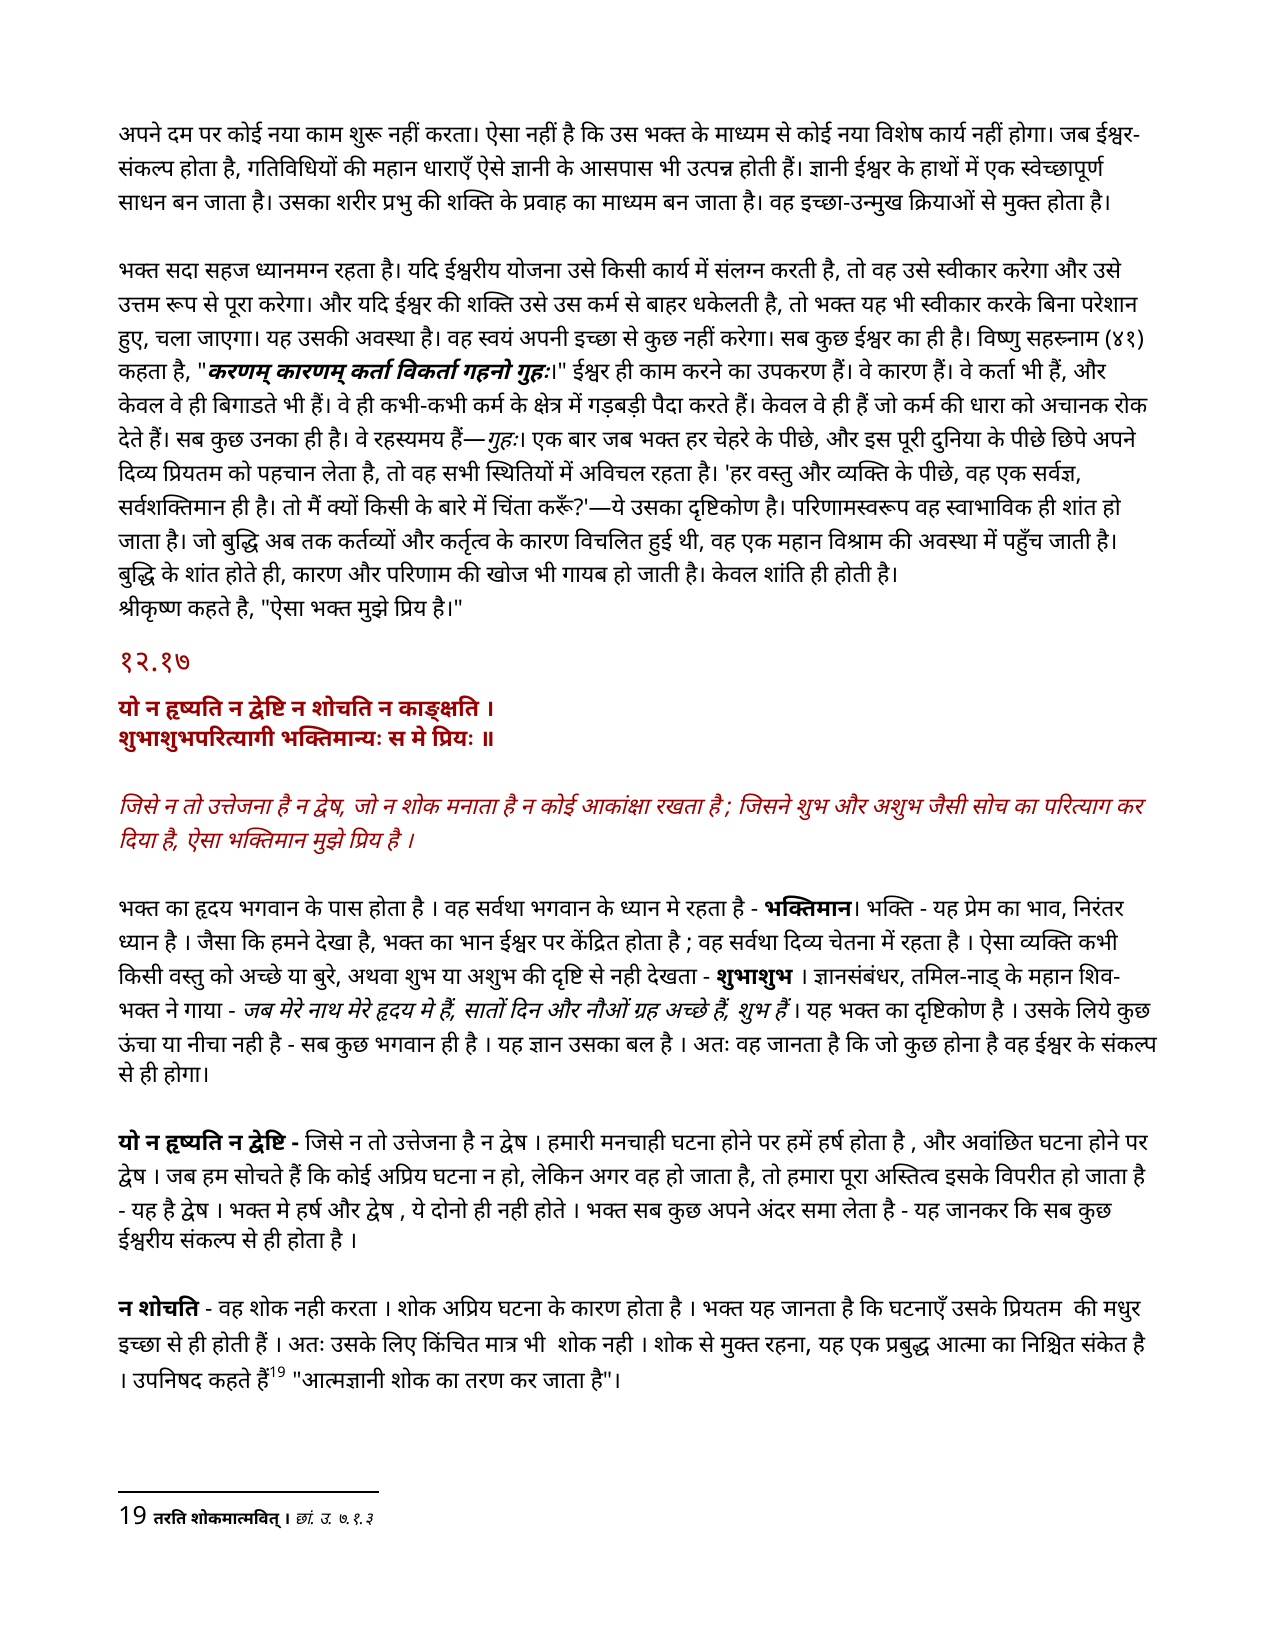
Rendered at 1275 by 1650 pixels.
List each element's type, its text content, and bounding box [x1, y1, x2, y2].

subtitle १२.१७ [118, 641, 1157, 684]
text शुभाशुभपरित्यागी भक्तिमान्यः स मे प्रियः ॥ [118, 726, 1157, 756]
text यो न हृष्यति न द्वेष्टि न शोचति न काङ्क्षति । [118, 696, 1157, 726]
text भक्त सदा सहज ध्यानमग्न रहता है। यदि ईश्वरीय योजना उसे किसी कार्य में संलग्न करती है, तो वह उसे स्वीकार करेगा और उसे उत्तम रूप से पूरा करेगा। और यदि ईश्वर की शक्ति उसे उस कर्म से बाहर धकेलती है, तो भक्त यह भी स्वीकार करके बिना परेशान हुए, चला जाएगा। यह उसकी अवस्था है। वह स्वयं अपनी इच्छा से कुछ नहीं करेगा। सब कुछ ईश्वर का ही है। विष्णु सहस्र्नाम (४१) कहता है, "करणम् कारणम् कर्ता विकर्ता गहनो गुहः।" ईश्वर ही काम करने का उपकरण हैं। वे कारण हैं। वे कर्ता भी हैं, और केवल वे ही बिगाडते भी हैं। वे ही कभी-कभी कर्म के क्षेत्र में गड़बड़ी पैदा करते हैं। केवल वे ही हैं जो कर्म की धारा को अचानक रोक देते हैं। सब कुछ उनका ही है। वे रहस्यमय हैं—गुहः। एक बार जब भक्त हर चेहरे के पीछे, और इस पूरी दुनिया के पीछे छिपे अपने दिव्य प्रियतम को पहचान लेता है, तो वह सभी स्थितियों में अविचल रहता है। 'हर वस्तु और व्यक्ति के पीछे, वह एक सर्वज्ञ, सर्वशक्तिमान ही है। तो मैं क्यों किसी के बारे में चिंता करूँ?'—ये उसका दृष्टिकोण है। परिणामस्वरूप वह स्वाभाविक ही शांत हो जाता है। जो बुद्धि अब तक कर्तव्यों और कर्तृत्व के कारण विचलित हुई थी, वह एक महान विश्राम की अवस्था में पहुँच जाती है। बुद्धि के शांत होते ही, कारण और परिणाम की खोज भी गायब हो जाती है। केवल शांति ही होती है। [118, 254, 1157, 592]
text जिसे न तो उत्तेजना है न द्वेष, जो न शोक मनाता है न कोई आकांक्षा रखता है ; जिसने शुभ और अशुभ जैसी सोच का परित्याग कर दिया है, ऐसा भक्तिमान मुझे प्रिय है । [118, 790, 1157, 858]
text तरति शोकमात्मवित् । छां. उ. ७.१.३ [118, 1498, 1157, 1532]
text भक्त का हृदय भगवान के पास होता है । वह सर्वथा भगवान के ध्यान मे रहता है - भक्तिमान। भक्ति - यह प्रेम का भाव, निरंतर ध्यान है । जैसा कि हमने देखा है, भक्त का भान ईश्वर पर केंद्रित होता है ; वह सर्वथा दिव्य चेतना में रहता है । ऐसा व्यक्ति कभी किसी वस्तु को अच्छे या बुरे, अथवा शुभ या अशुभ की दृष्टि से नही देखता - शुभाशुभ । ज्ञानसंबंधर, तमिल-नाड् के महान शिव-भक्त ने गाया - जब मेरे नाथ मेरे हृदय मे हैं, सातों दिन और नौओं ग्रह अच्छे हैं, शुभ हैं । यह भक्त का दृष्टिकोण है । उसके लिये कुछ ऊंचा या नीचा नही है - सब कुछ भगवान ही है । यह ज्ञान उसका बल है । अतः वह जानता है कि जो कुछ होना है वह ईश्वर के संकल्प से ही होगा। [118, 892, 1157, 1092]
text न शोचति - वह शोक नही करता । शोक अप्रिय घटना के कारण होता है । भक्त यह जानता है कि घटनाएँ उसके प्रियतम की मधुर इच्छा से ही होती हैं । अतः उसके लिए किंचित मात्र भी शोक नही । शोक से मुक्त रहना, यह एक प्रबुद्ध आत्मा का निश्चित संकेत है । उपनिषद कहते हैं "आत्मज्ञानी शोक का तरण कर जाता है"। [118, 1291, 1157, 1398]
text अपने दम पर कोई नया काम शुरू नहीं करता। ऐसा नहीं है कि उस भक्त के माध्यम से कोई नया विशेष कार्य नहीं होगा। जब ईश्वर-संकल्प होता है, गतिविधियों की महान धाराएँ ऐसे ज्ञानी के आसपास भी उत्पन्न होती हैं। ज्ञानी ईश्वर के हाथों में एक स्वेच्छापूर्ण साधन बन जाता है। उसका शरीर प्रभु की शक्ति के प्रवाह का माध्यम बन जाता है। वह इच्छा-उन्मुख क्रियाओं से मुक्त होता है। [118, 118, 1157, 220]
text श्रीकृष्ण कहते है, "ऐसा भक्त मुझे प्रिय है।" [118, 592, 1157, 626]
text यो न हृष्यति न द्वेष्टि - जिसे न तो उत्तेजना है न द्वेष । हमारी मनचाही घटना होने पर हमें हर्ष होता है , और अवांछित घटना होने पर द्वेष । जब हम सोचते हैं कि कोई अप्रिय घटना न हो, लेकिन अगर वह हो जाता है, तो हमारा पूरा अस्तित्व इसके विपरीत हो जाता है - यह है द्वेष । भक्त मे हर्ष और द्वेष , ये दोनो ही नही होते । भक्त सब कुछ अपने अंदर समा लेता है - यह जानकर कि सब कुछ ईश्वरीय संकल्प से ही होता है । [118, 1126, 1157, 1257]
